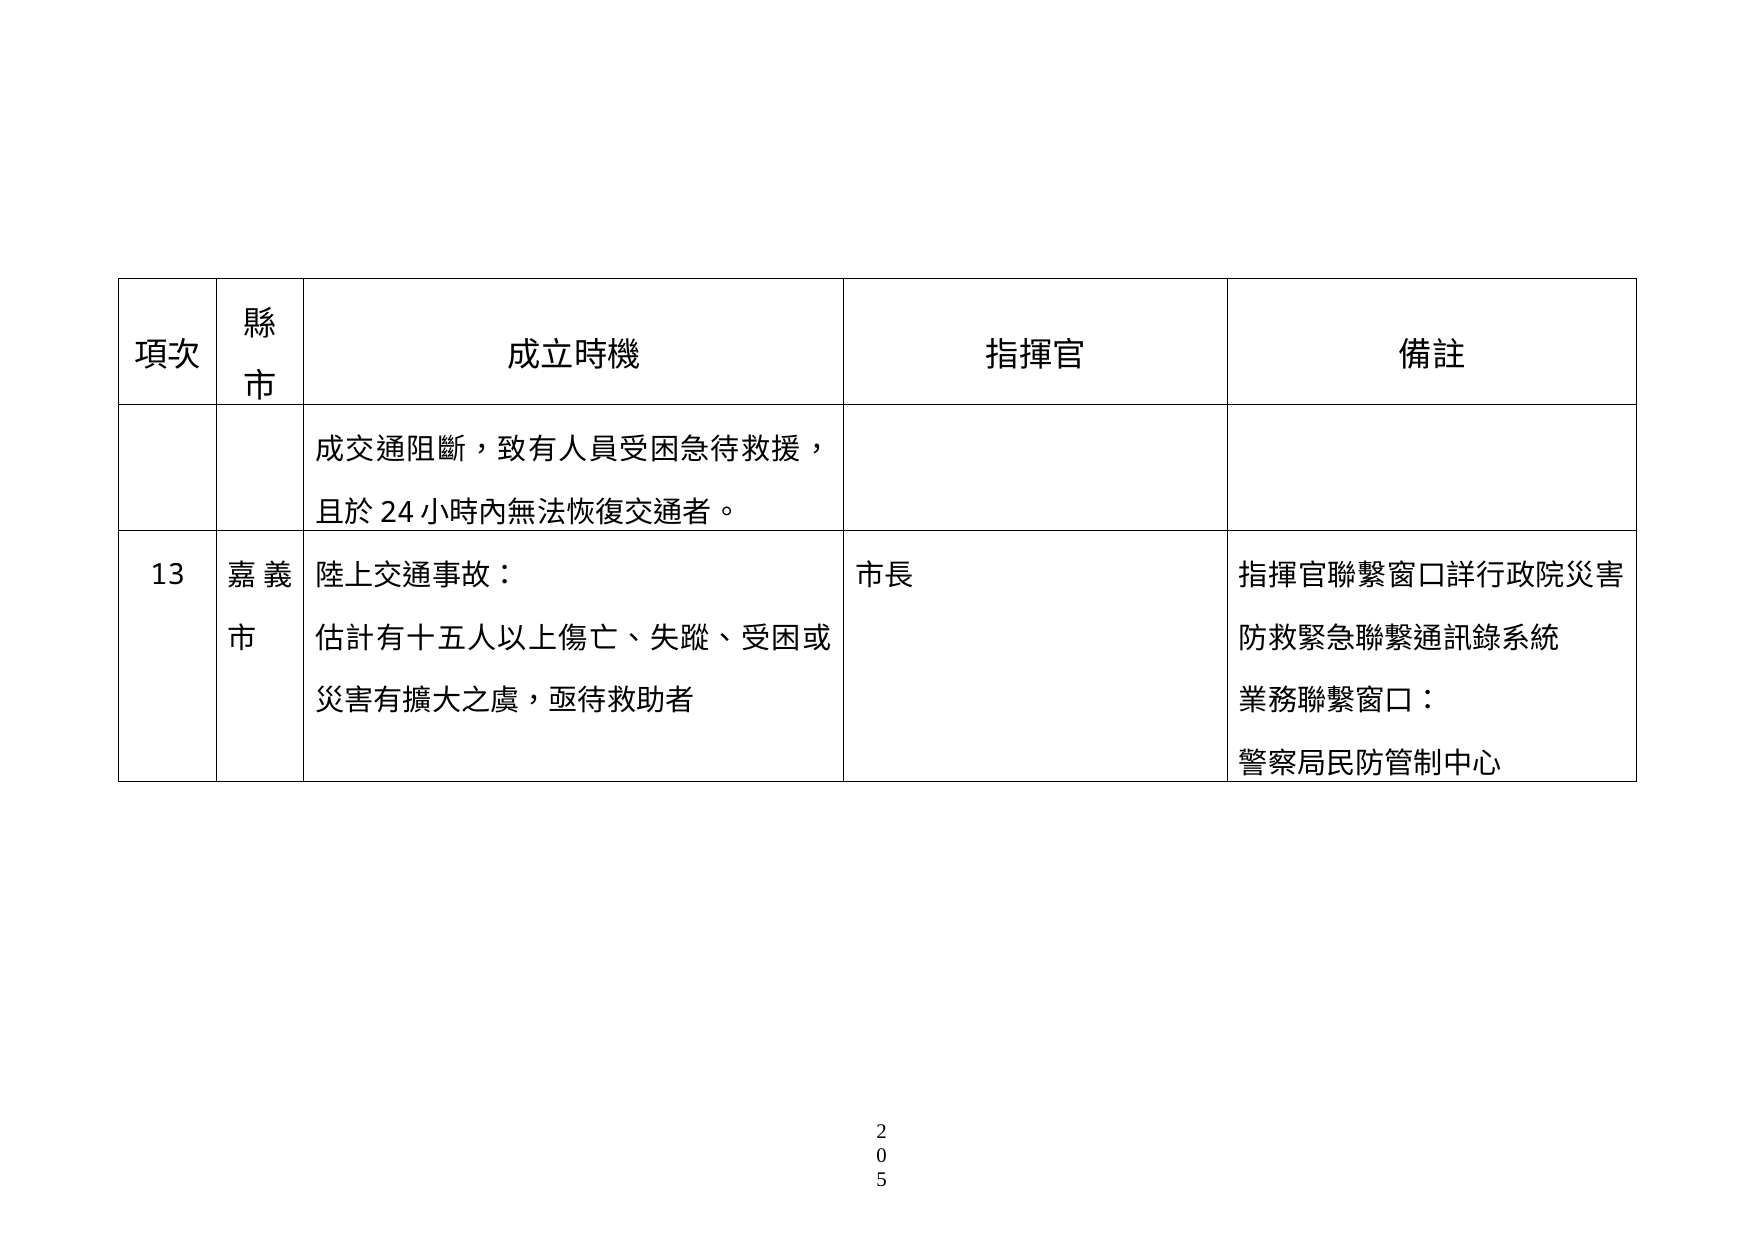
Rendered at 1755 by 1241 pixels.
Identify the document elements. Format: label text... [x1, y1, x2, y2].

table_header 指揮官 [844, 279, 1227, 404]
table_cell [844, 405, 1227, 530]
table_cell [1228, 405, 1636, 530]
table_header 成立時機 [304, 279, 843, 404]
table_cell 指揮官聯繫窗口詳行政院災害防救緊急聯繋通訊錄系統 業務聯繫窗口： 警察局民防管制中心 [1228, 531, 1636, 781]
table_cell 13 [119, 531, 216, 781]
table_cell 市長 [844, 531, 1227, 781]
table_cell [217, 405, 303, 530]
table_cell [119, 405, 216, 530]
table_cell 嘉義市 [217, 531, 303, 781]
table_header 縣市 [217, 279, 303, 404]
table_header 備註 [1228, 279, 1636, 404]
table_header 項次 [119, 279, 216, 404]
table_cell 成交通阻斷，致有人員受困急待救援，且於24小時內無法恢復交通者。 [304, 405, 843, 530]
table_cell 陸上交通事故： 估計有十五人以上傷亡、失蹤、受困或災害有擴大之虞，亟待救助者 [304, 531, 843, 781]
